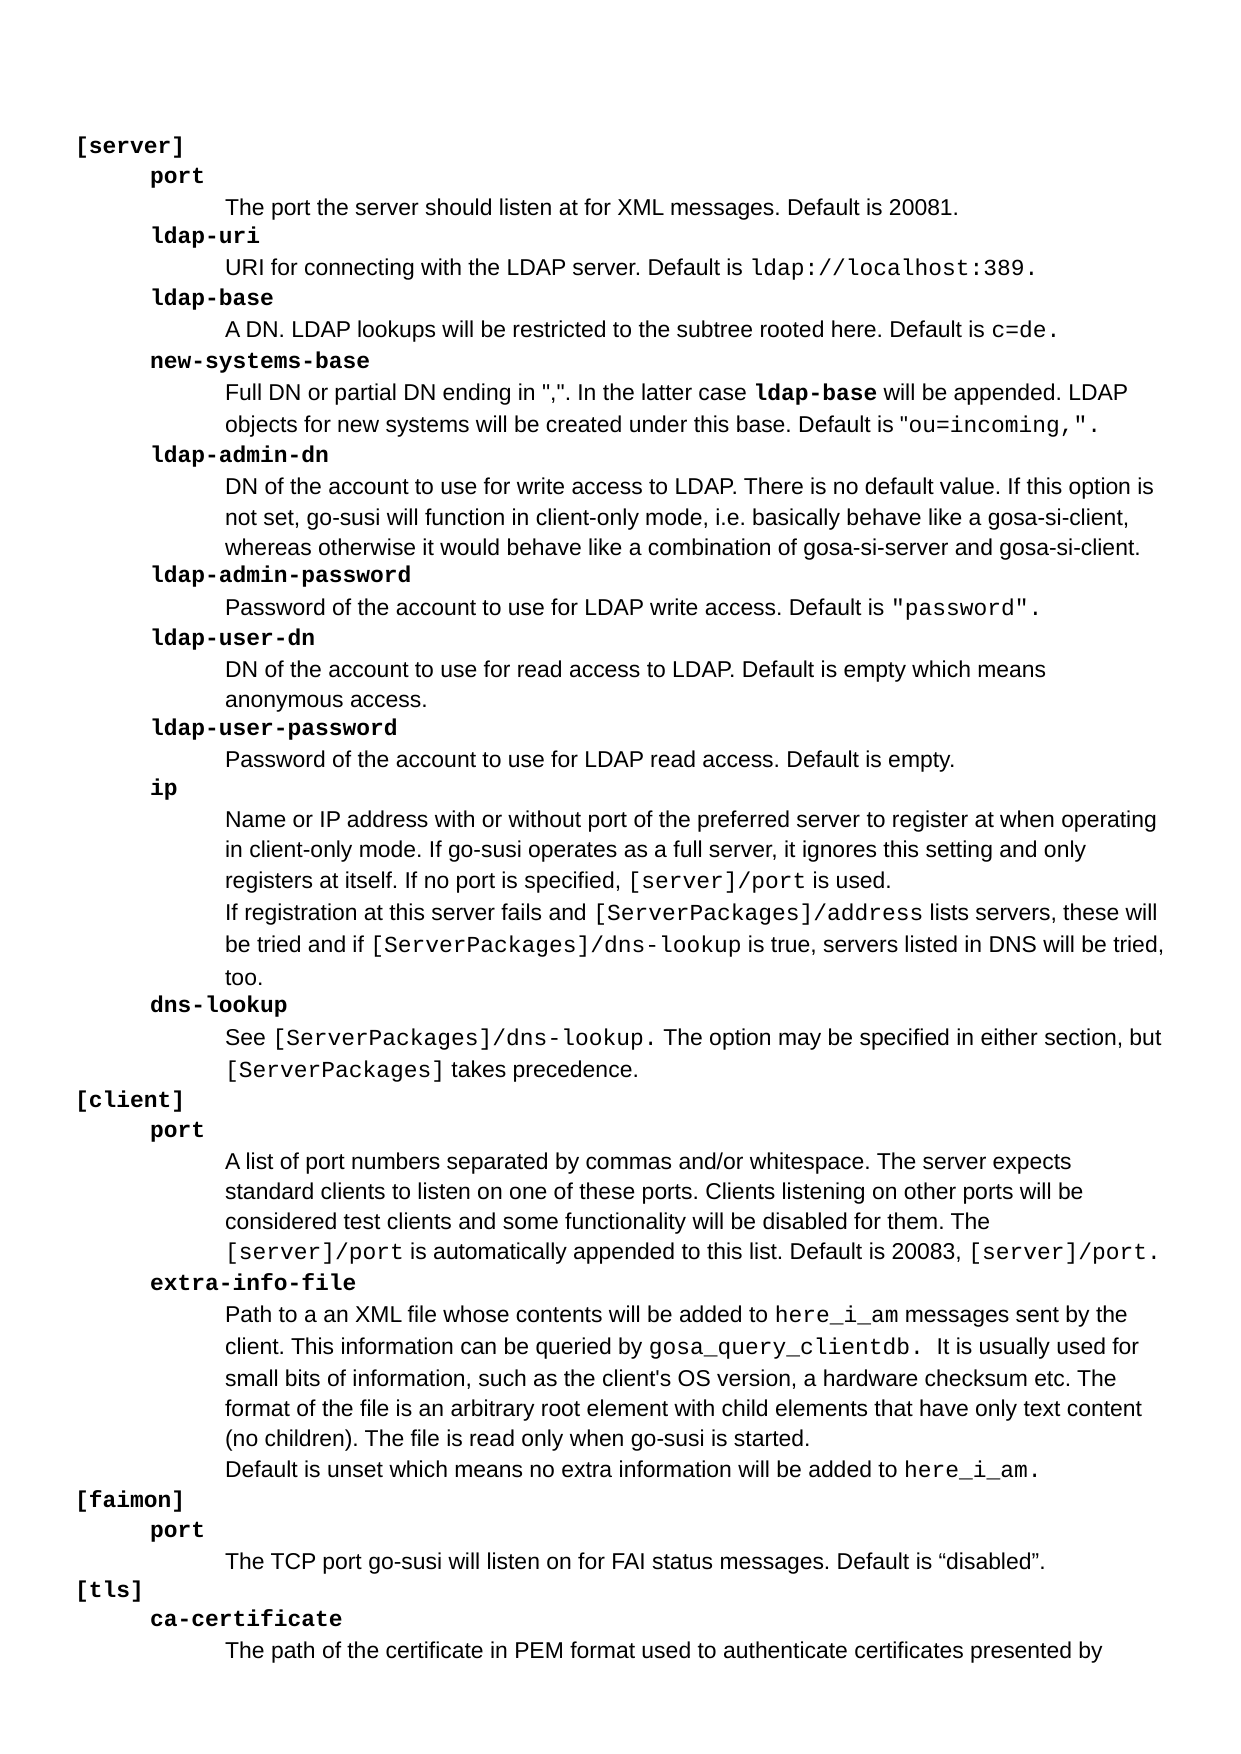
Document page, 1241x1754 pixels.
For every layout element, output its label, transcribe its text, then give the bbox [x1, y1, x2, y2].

text URI for connecting with the LDAP server. Default is ldap://localhost:389. [225, 254, 1165, 282]
text port [150, 164, 1165, 190]
text [faimon] [75, 1488, 1165, 1514]
text The port the server should listen at for XML messages. Default is 20081. [225, 194, 1165, 221]
text ldap-user-dn [150, 626, 1165, 652]
text ldap-admin-password [150, 564, 1165, 590]
text [server] [75, 134, 1165, 161]
text The path of the certificate in PEM format used to authenticate certificates presented by [225, 1637, 1165, 1664]
text A list of port numbers separated by commas and/or whitespace. The server expects standard clients to listen on one of these ports. Clients listening on other ports will be considered test clients and some functionality will be disabled for them. The [server]/port is automatically appended to this list. Default is 20083, [server]/port. [225, 1148, 1165, 1267]
text port [150, 1518, 1165, 1544]
text ldap-uri [150, 224, 1165, 250]
text ca-certificate [150, 1608, 1165, 1634]
text ip [150, 776, 1165, 802]
text See [ServerPackages]/dns-lookup. The option may be specified in either section, but [ServerPackages] takes precedence. [225, 1023, 1165, 1084]
text ldap-admin-dn [150, 443, 1165, 469]
text ldap-base [150, 287, 1165, 313]
text Password of the account to use for LDAP write access. Default is "password". [225, 594, 1165, 622]
text A DN. LDAP lookups will be restricted to the subtree rooted here. Default is c=de. [225, 316, 1165, 345]
text Name or IP address with or without port of the preferred server to register at when operating in client-only mode. If go-susi operates as a full server, it ignores this setting and only registers at itself. If no port is specified, [server]/port is used. [225, 806, 1165, 895]
text port [150, 1118, 1165, 1144]
text The TCP port go-susi will listen on for FAI status messages. Default is “disabled”. [225, 1548, 1165, 1574]
text Full DN or partial DN ending in ",". In the latter case ldap-base will be appended. LDAP objects for new systems will be created under this base. Default is "ou=incoming,". [225, 379, 1165, 439]
text DN of the account to use for read access to LDAP. Default is empty which means anonymous access. [225, 656, 1165, 712]
text extra-info-file [150, 1271, 1165, 1297]
text Path to a an XML file whose contents will be added to here_i_am messages sent by the client. This information can be queried by gosa_query_clientdb. It is usually used for small bits of information, such as the client's OS version, a hardware checksum etc. The format of the file is an arbitrary root element with child elements that have only text content (no children). The file is read only when go-susi is started. [225, 1301, 1165, 1452]
text dns-lookup [150, 994, 1165, 1019]
text Default is unset which means no extra information will be added to here_i_am. [225, 1456, 1165, 1484]
text new-systems-base [150, 349, 1165, 375]
text ldap-user-password [150, 716, 1165, 742]
text [client] [75, 1088, 1165, 1114]
text Password of the account to use for LDAP read access. Default is empty. [225, 746, 1165, 772]
text [tls] [75, 1578, 1165, 1604]
text If registration at this server fails and [ServerPackages]/address lists servers, these will be tried and if [ServerPackages]/dns-lookup is true, servers listed in DNS will be tried, too. [225, 899, 1165, 990]
text DN of the account to use for write access to LDAP. There is no default value. If this option is not set, go-susi will function in client-only mode, i.e. basically behave like a gosa-si-client, whereas otherwise it would behave like a combination of gosa-si-server and gosa-si-client. [225, 473, 1165, 560]
